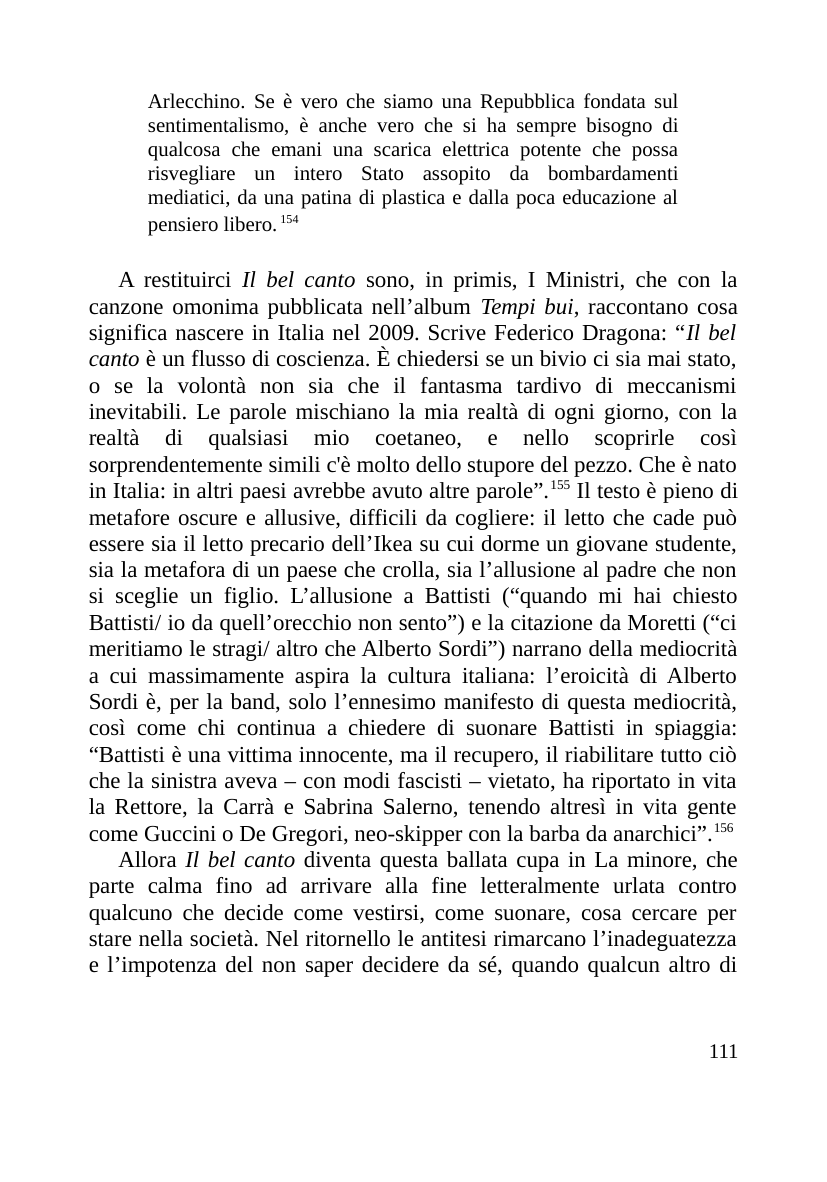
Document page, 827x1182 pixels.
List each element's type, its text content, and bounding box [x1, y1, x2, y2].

text Arlecchino. Se è vero che siamo una Repubblica fondata sul sentimentalismo, è anche vero che si ha sempre bisogno di qualcosa che emani una scarica elettrica potente che possa risvegliare un intero Stato assopito da bombardamenti mediatici, da una patina di plastica e dalla poca educazione al pensiero libero. [148, 88, 679, 237]
text Allora Il bel canto diventa questa ballata cupa in La minore, che parte calma fino ad arrivare alla fine letteralmente urlata contro qualcuno che decide come vestirsi, come suonare, cosa cercare per stare nella società. Nel ritornello le antitesi rimarcano l’inadeguatezza e l’impotenza del non saper decidere da sé, quando qualcun altro di [88, 846, 738, 978]
text A restituirci Il bel canto sono, in primis, I Ministri, che con la canzone omonima pubblicata nell’album Tempi bui, raccontano cosa significa nascere in Italia nel 2009. Scrive Federico Dragona: “Il bel canto è un flusso di coscienza. È chiedersi se un bivio ci sia mai stato, o se la volontà non sia che il fantasma tardivo di meccanismi inevitabili. Le parole mischiano la mia realtà di ogni giorno, con la realtà di qualsiasi mio coetaneo, e nello scoprirle così sorprendentemente simili c'è molto dello stupore del pezzo. Che è nato in Italia: in altri paesi avrebbe avuto altre parole”. Il testo è pieno di metafore oscure e allusive, difficili da cogliere: il letto che cade può essere sia il letto precario dell’Ikea su cui dorme un giovane studente, sia la metafora di un paese che crolla, sia l’allusione al padre che non si sceglie un figlio. L’allusione a Battisti (“quando mi hai chiesto Battisti/ io da quell’orecchio non sento”) e la citazione da Moretti (“ci meritiamo le stragi/ altro che Alberto Sordi”) narrano della mediocrità a cui massimamente aspira la cultura italiana: l’eroicità di Alberto Sordi è, per la band, solo l’ennesimo manifesto di questa mediocrità, così come chi continua a chiedere di suonare Battisti in spiaggia: “Battisti è una vittima innocente, ma il recupero, il riabilitare tutto ciò che la sinistra aveva – con modi fascisti – vietato, ha riportato in vita la Rettore, la Carrà e Sabrina Salerno, tenendo altresì in vita gente come Guccini o De Gregori, neo-skipper con la barba da anarchici”. [88, 266, 738, 846]
